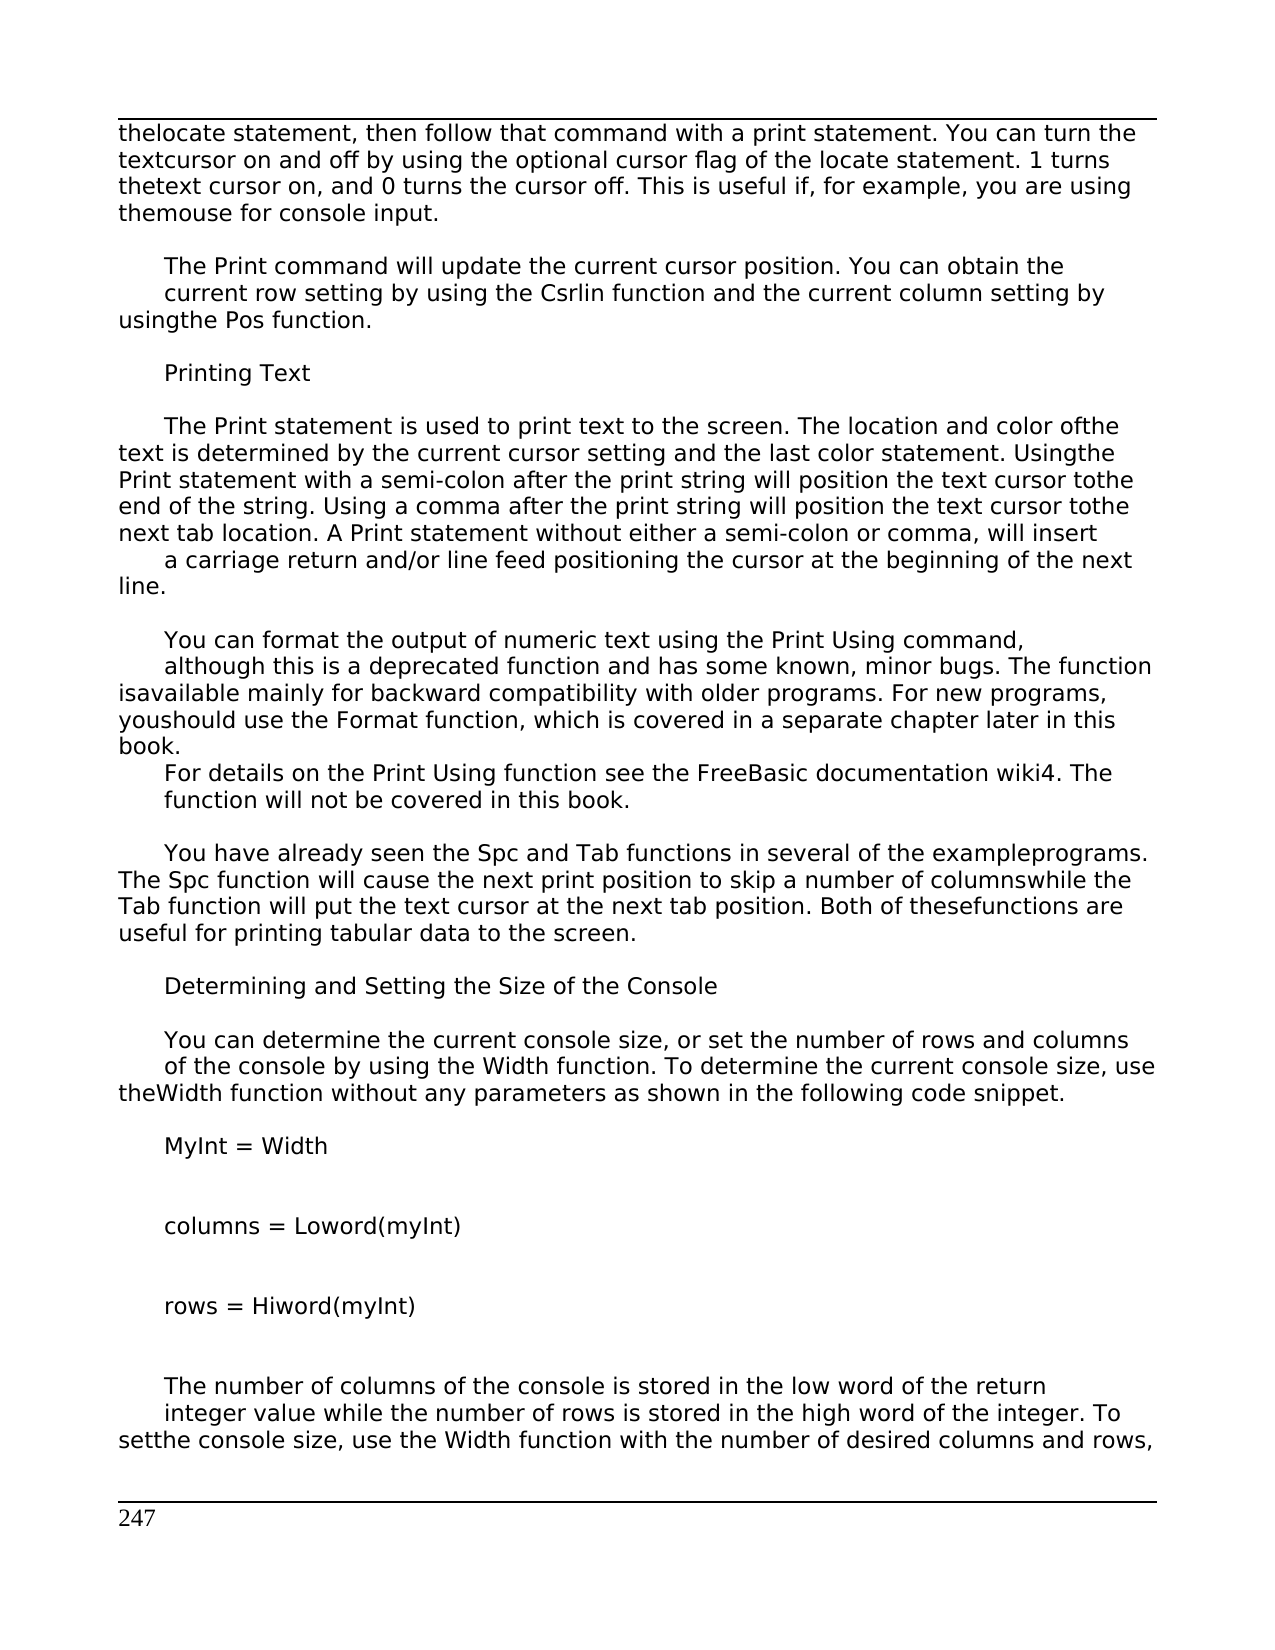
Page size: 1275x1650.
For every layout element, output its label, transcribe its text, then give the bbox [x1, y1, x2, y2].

text You can format the output of numeric text using the Print Using command, [118, 627, 1157, 653]
text function will not be covered in this book. [118, 787, 1157, 813]
text rows = Hiword(myInt) [118, 1293, 1157, 1320]
text The Print command will update the current cursor position. You can obtain the [118, 253, 1157, 280]
text Printing Text [118, 360, 1157, 387]
text of the console by using the Width function. To determine the current console size, use theWidth function without any parameters as shown in the following code snippet. [118, 1053, 1157, 1107]
text The Print statement is used to print text to the screen. The location and color ofthe text is determined by the current cursor setting and the last color statement. Usingthe Print statement with a semi-colon after the print string will position the text cursor tothe end of the string. Using a comma after the print string will position the text cursor tothe next tab location. A Print statement without either a semi-colon or comma, will insert [118, 413, 1157, 547]
text Determining and Setting the Size of the Console [118, 973, 1157, 1000]
text although this is a deprecated function and has some known, minor bugs. The function isavailable mainly for backward compatibility with older programs. For new programs, youshould use the Format function, which is covered in a separate chapter later in this book. [118, 653, 1157, 760]
text integer value while the number of rows is stored in the high word of the integer. To setthe console size, use the Width function with the number of desired columns and rows, [118, 1400, 1157, 1453]
text current row setting by using the Csrlin function and the current column setting by usingthe Pos function. [118, 280, 1157, 333]
text You have already seen the Spc and Tab functions in several of the exampleprograms. The Spc function will cause the next print position to skip a number of columnswhile the Tab function will put the text cursor at the next tab position. Both of thesefunctions are useful for printing tabular data to the screen. [118, 840, 1157, 947]
text columns = Loword(myInt) [118, 1213, 1157, 1240]
text a carriage return and/or line feed positioning the cursor at the beginning of the next line. [118, 547, 1157, 600]
text The number of columns of the console is stored in the low word of the return [118, 1373, 1157, 1400]
text For details on the Print Using function see the FreeBasic documentation wiki4. The [118, 760, 1157, 787]
text thelocate statement, then follow that command with a print statement. You can turn the textcursor on and off by using the optional cursor flag of the locate statement. 1 turns thetext cursor on, and 0 turns the cursor off. This is useful if, for example, you are using themouse for console input. [118, 120, 1157, 227]
text You can determine the current console size, or set the number of rows and columns [118, 1027, 1157, 1053]
text MyInt = Width [118, 1133, 1157, 1160]
